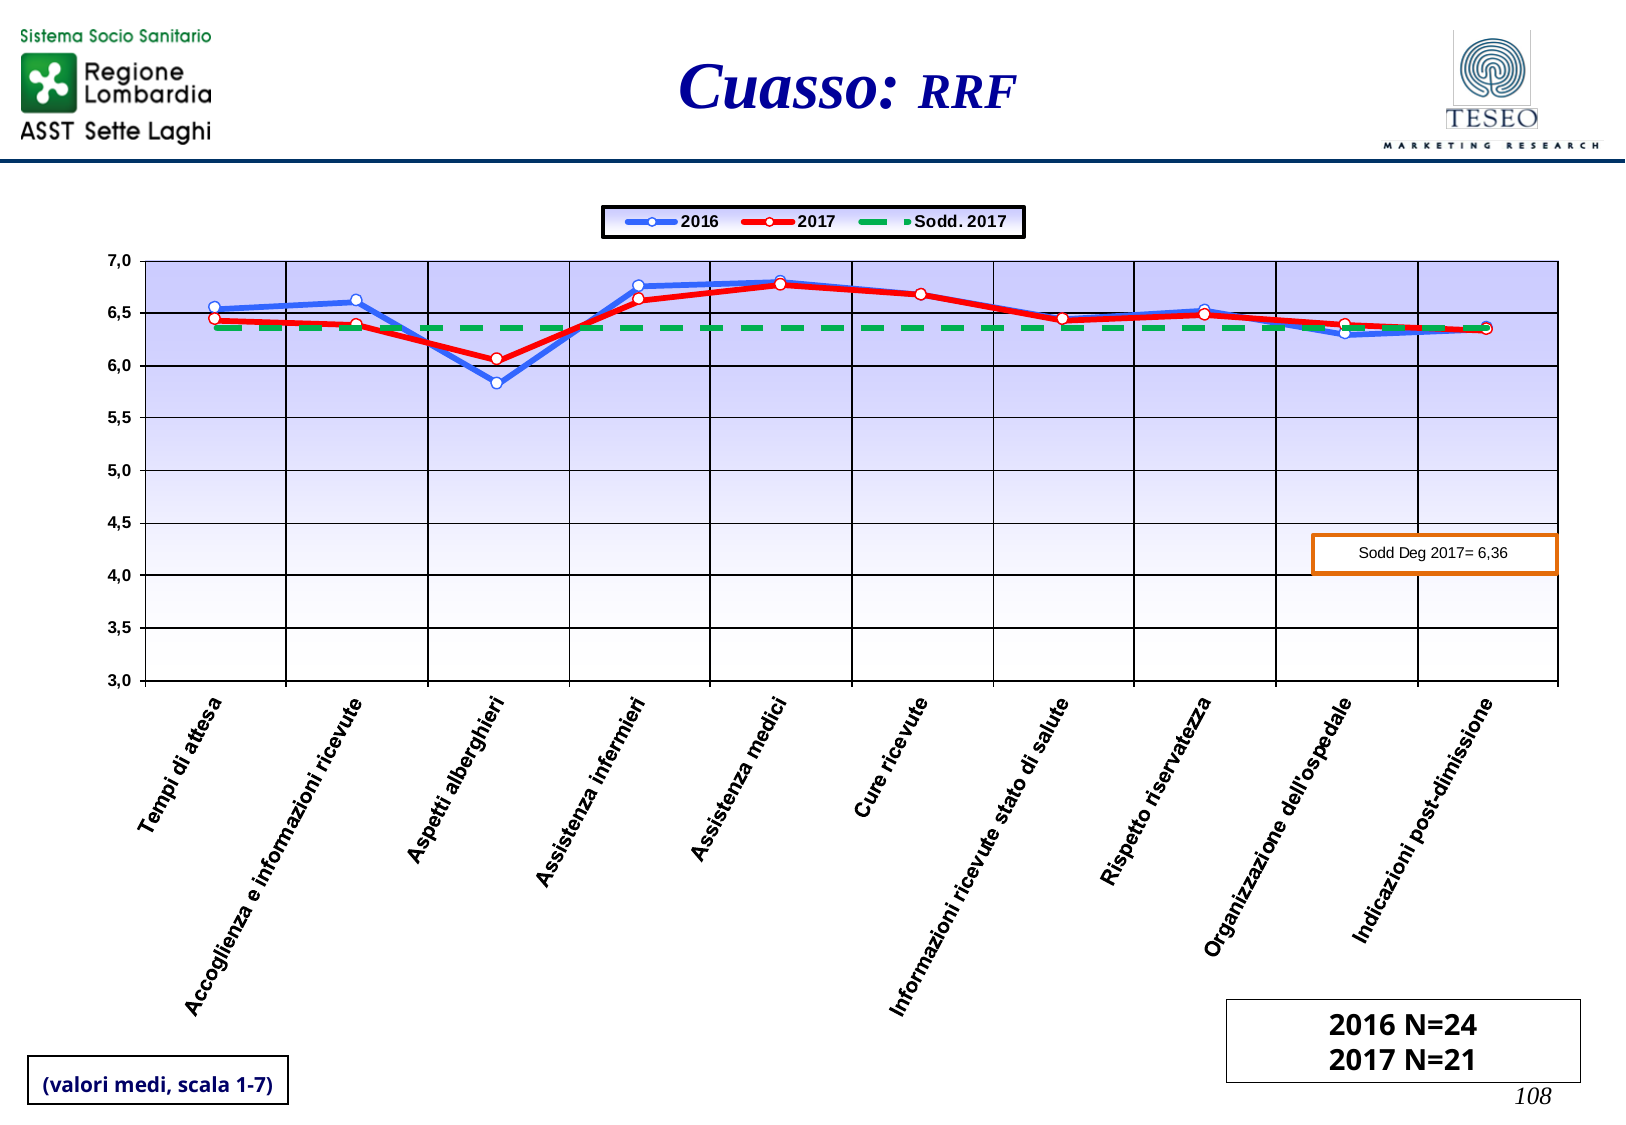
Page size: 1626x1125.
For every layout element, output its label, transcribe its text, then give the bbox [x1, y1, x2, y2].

text_box 2016 N=24 2017 N=21 [1226, 999, 1581, 1083]
picture [1381, 30, 1604, 149]
picture [63, 194, 1562, 1047]
text_box Cuasso: RRF [304, 19, 1392, 144]
picture [21, 26, 211, 148]
text_box (valori medi, scala 1-7) [27, 1056, 288, 1105]
